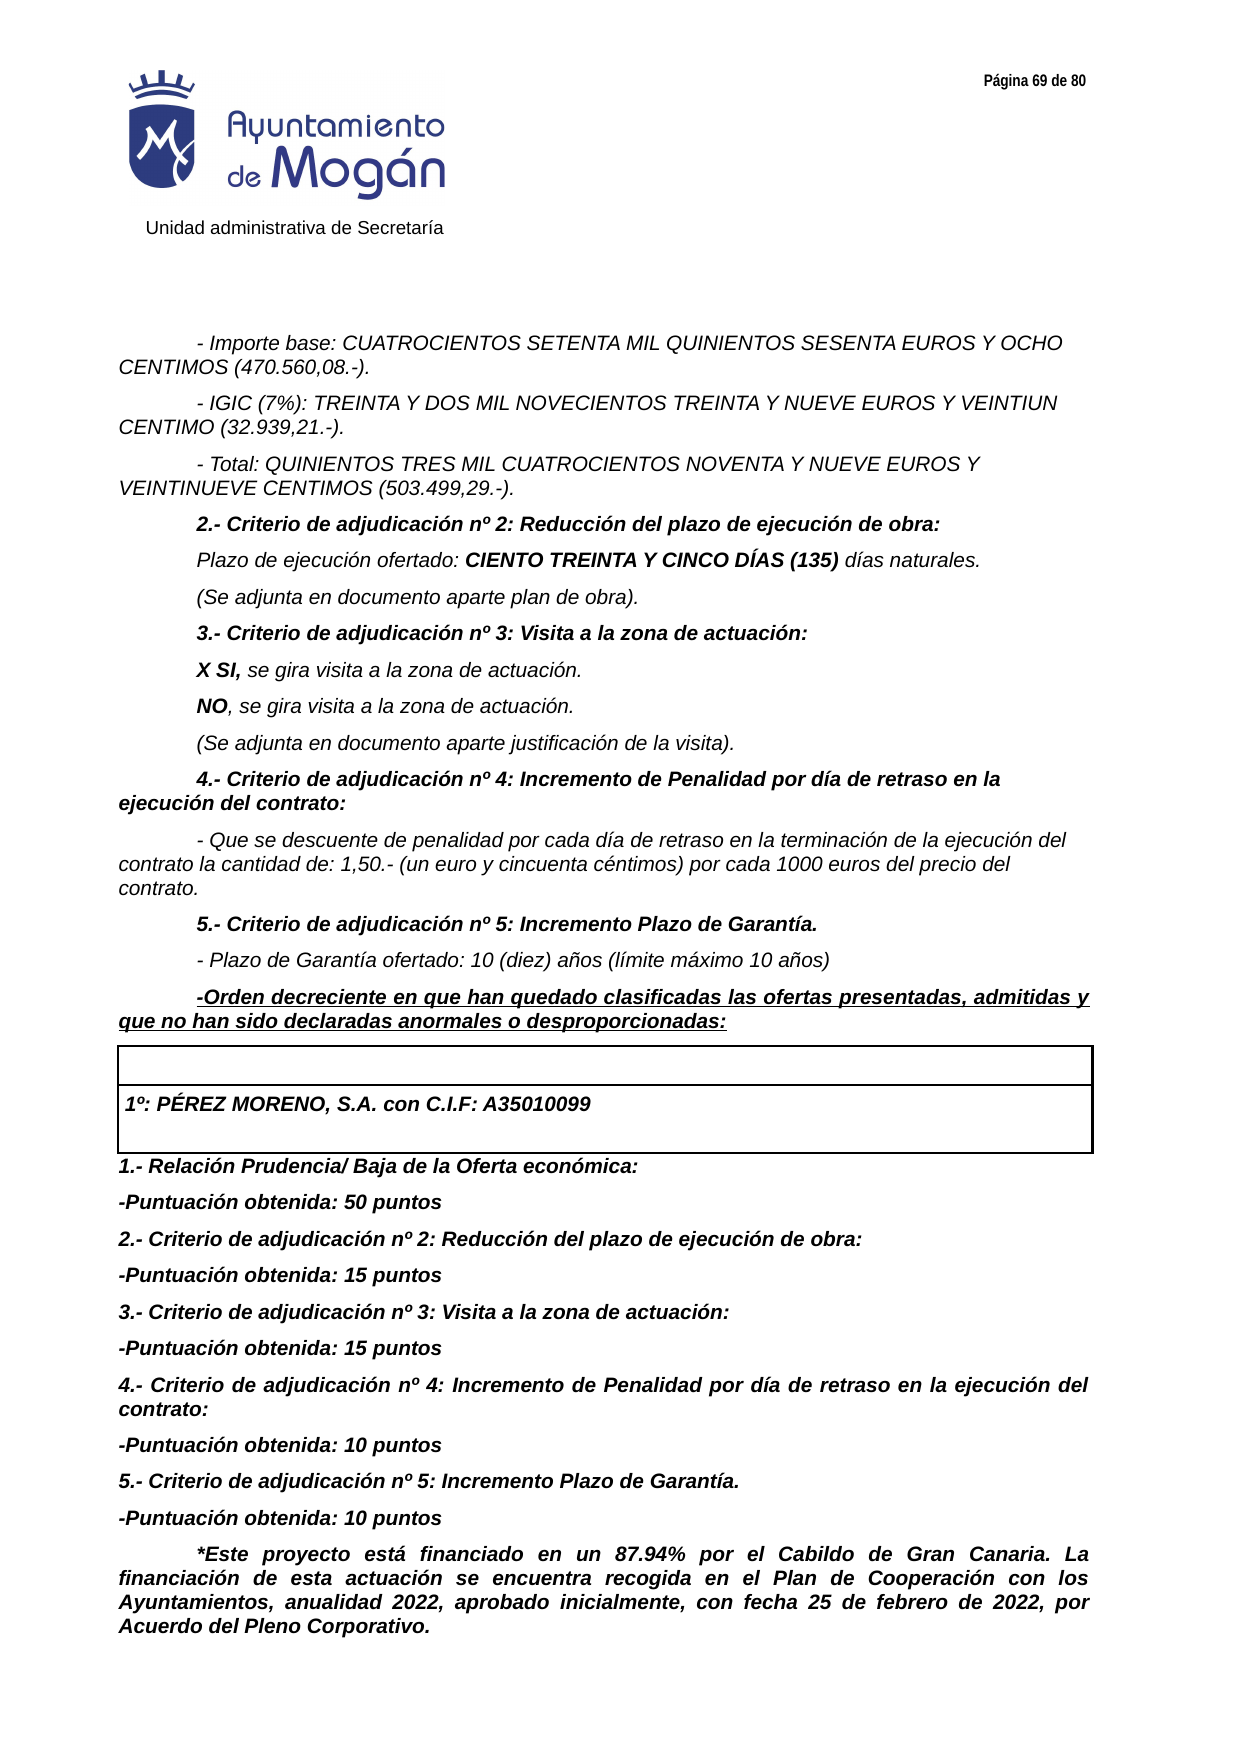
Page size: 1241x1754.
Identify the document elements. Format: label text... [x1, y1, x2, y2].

table_header [119, 1047, 1091, 1084]
text 1.- Relación Prudencia/ Baja de la Oferta económica: [118, 1154, 1092, 1178]
text -Puntuación obtenida: 15 puntos [118, 1263, 1092, 1287]
text Plazo de ejecución ofertado: CIENTO TREINTA Y CINCO DÍAS (135) días naturales. [118, 548, 1092, 572]
picture [128, 70, 445, 206]
text 5.- Criterio de adjudicación nº 5: Incremento Plazo de Garantía. [118, 1469, 1092, 1493]
text -Puntuación obtenida: 15 puntos [118, 1336, 1092, 1360]
text 2.- Criterio de adjudicación nº 2: Reducción del plazo de ejecución de obra: [118, 512, 1092, 536]
text -Puntuación obtenida: 50 puntos [118, 1190, 1092, 1214]
text 4.- Criterio de adjudicación nº 4: Incremento de Penalidad por día de retraso en la ejecución del contrato: [118, 1372, 1092, 1420]
text 3.- Criterio de adjudicación nº 3: Visita a la zona de actuación: [118, 1299, 1092, 1323]
text - IGIC (7%): TREINTA Y DOS MIL NOVECIENTOS TREINTA Y NUEVE EUROS Y VEINTIUN CENTIMO (32.939,21.-). [118, 391, 1092, 439]
text (Se adjunta en documento aparte plan de obra). [118, 585, 1092, 609]
text (Se adjunta en documento aparte justificación de la visita). [118, 731, 1092, 754]
text - Total: QUINIENTOS TRES MIL CUATROCIENTOS NOVENTA Y NUEVE EUROS Y VEINTINUEVE CENTIMOS (503.499,29.-). [118, 451, 1092, 499]
table_cell 1º: PÉREZ MORENO, S.A. con C.I.F: A35010099 [119, 1086, 1091, 1152]
text 5.- Criterio de adjudicación nº 5: Incremento Plazo de Garantía. [118, 912, 1092, 936]
text *Este proyecto está financiado en un 87.94% por el Cabildo de Gran Canaria. La financiación de esta actuación se encuentra recogida en el Plan de Cooperación con los Ayuntamientos, anualidad 2022, aprobado inicialmente, con fecha 25 de febrero de 2022, por Acuerdo del Pleno Corporativo. [118, 1542, 1092, 1638]
text -Puntuación obtenida: 10 puntos [118, 1506, 1092, 1530]
text X SI, se gira visita a la zona de actuación. [118, 658, 1092, 682]
text - Importe base: CUATROCIENTOS SETENTA MIL QUINIENTOS SESENTA EUROS Y OCHO CENTIMOS (470.560,08.-). [118, 331, 1092, 378]
text -Puntuación obtenida: 10 puntos [118, 1433, 1092, 1457]
text 4.- Criterio de adjudicación nº 4: Incremento de Penalidad por día de retraso en la ejecución del contrato: [118, 767, 1092, 815]
text NO, se gira visita a la zona de actuación. [118, 694, 1092, 718]
text - Que se descuente de penalidad por cada día de retraso en la terminación de la ejecución del contrato la cantidad de: 1,50.- (un euro y cincuenta céntimos) por cada 1000 euros del precio del contrato. [118, 827, 1092, 899]
text 3.- Criterio de adjudicación nº 3: Visita a la zona de actuación: [118, 621, 1092, 645]
text 2.- Criterio de adjudicación nº 2: Reducción del plazo de ejecución de obra: [118, 1227, 1092, 1251]
text - Plazo de Garantía ofertado: 10 (diez) años (límite máximo 10 años) [118, 948, 1092, 972]
text -Orden decreciente en que han quedado clasificadas las ofertas presentadas, admitidas y que no han sido declaradas anormales o desproporcionadas: [118, 985, 1092, 1033]
